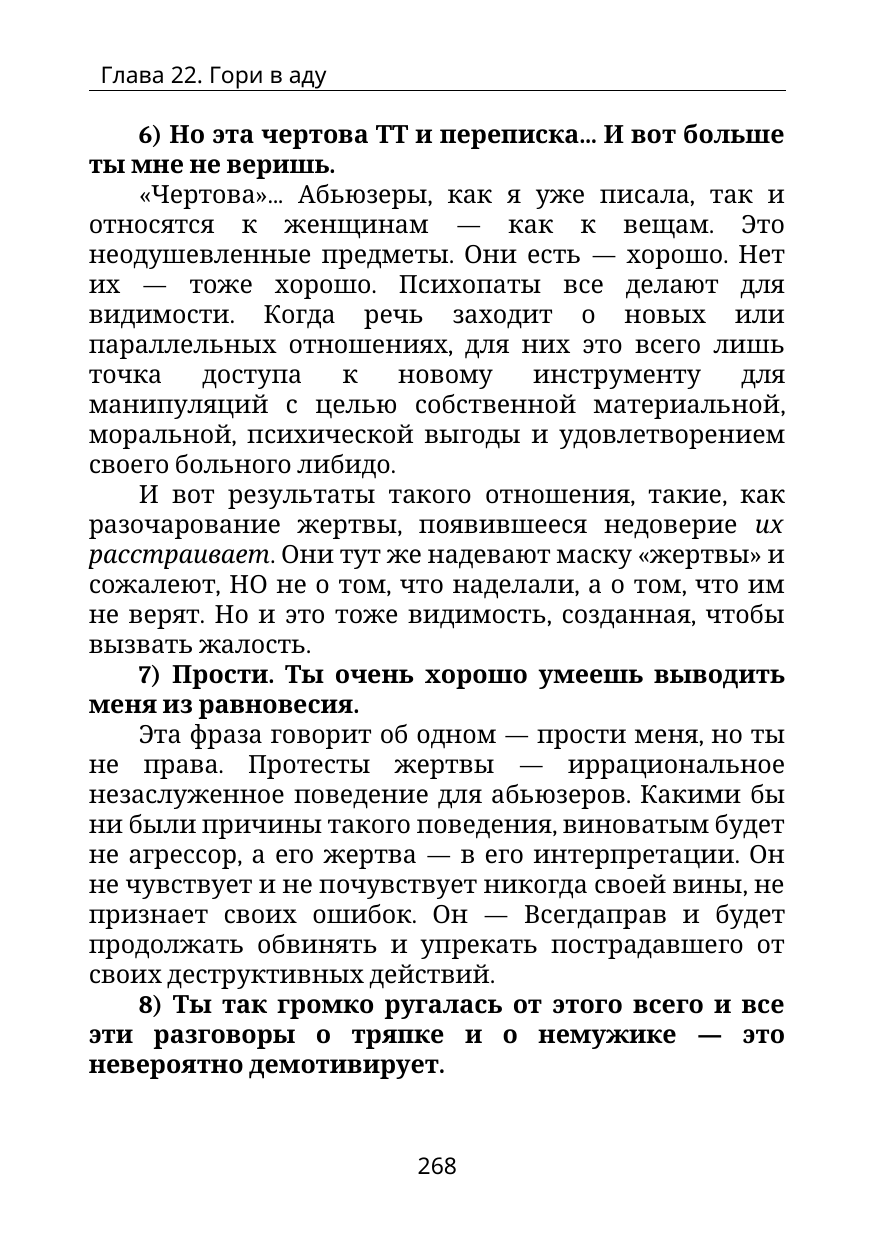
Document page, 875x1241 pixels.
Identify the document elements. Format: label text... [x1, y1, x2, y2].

text 8) Ты так громко ругалась от этого всего и все эти разговоры о тряпке и о немужике — это невероятно демотивирует. [88, 990, 786, 1080]
text «Чертова»... Абьюзеры, как я уже писала, так и относятся к женщинам — как к вещам. Это неодушевленные предметы. Они есть — хорошо. Нет их — тоже хорошо. Психопаты все делают для видимости. Когда речь заходит о новых или параллельных отношениях, для них это всего лишь точка доступа к новому инструменту для манипуляций с целью собственной материальной, моральной, психической выгоды и удовлетворением своего больного либидо. [88, 180, 786, 480]
text 7) Прости. Ты очень хорошо умеешь выводить меня из равновесия. [88, 660, 786, 720]
text 6) Но эта чертова ТТ и переписка... И вот больше ты мне не веришь. [88, 120, 786, 180]
text Эта фраза говорит об одном — прости меня, но ты не права. Протесты жертвы — иррациональное незаслуженное поведение для абьюзеров. Какими бы ни были причины такого поведения, виноватым будет не агрессор, а его жертва — в его интерпретации. Он не чувствует и не почувствует никогда своей вины, не признает своих ошибок. Он — Всегдаправ и будет продолжать обвинять и упрекать пострадавшего от своих деструктивных действий. [88, 720, 786, 990]
text И вот результаты такого отношения, такие, как разочарование жертвы, появившееся недоверие их расстраивает. Они тут же надевают маску «жертвы» и сожалеют, НО не о том, что наделали, а о том, что им не верят. Но и это тоже видимость, созданная, чтобы вызвать жалость. [88, 480, 786, 660]
